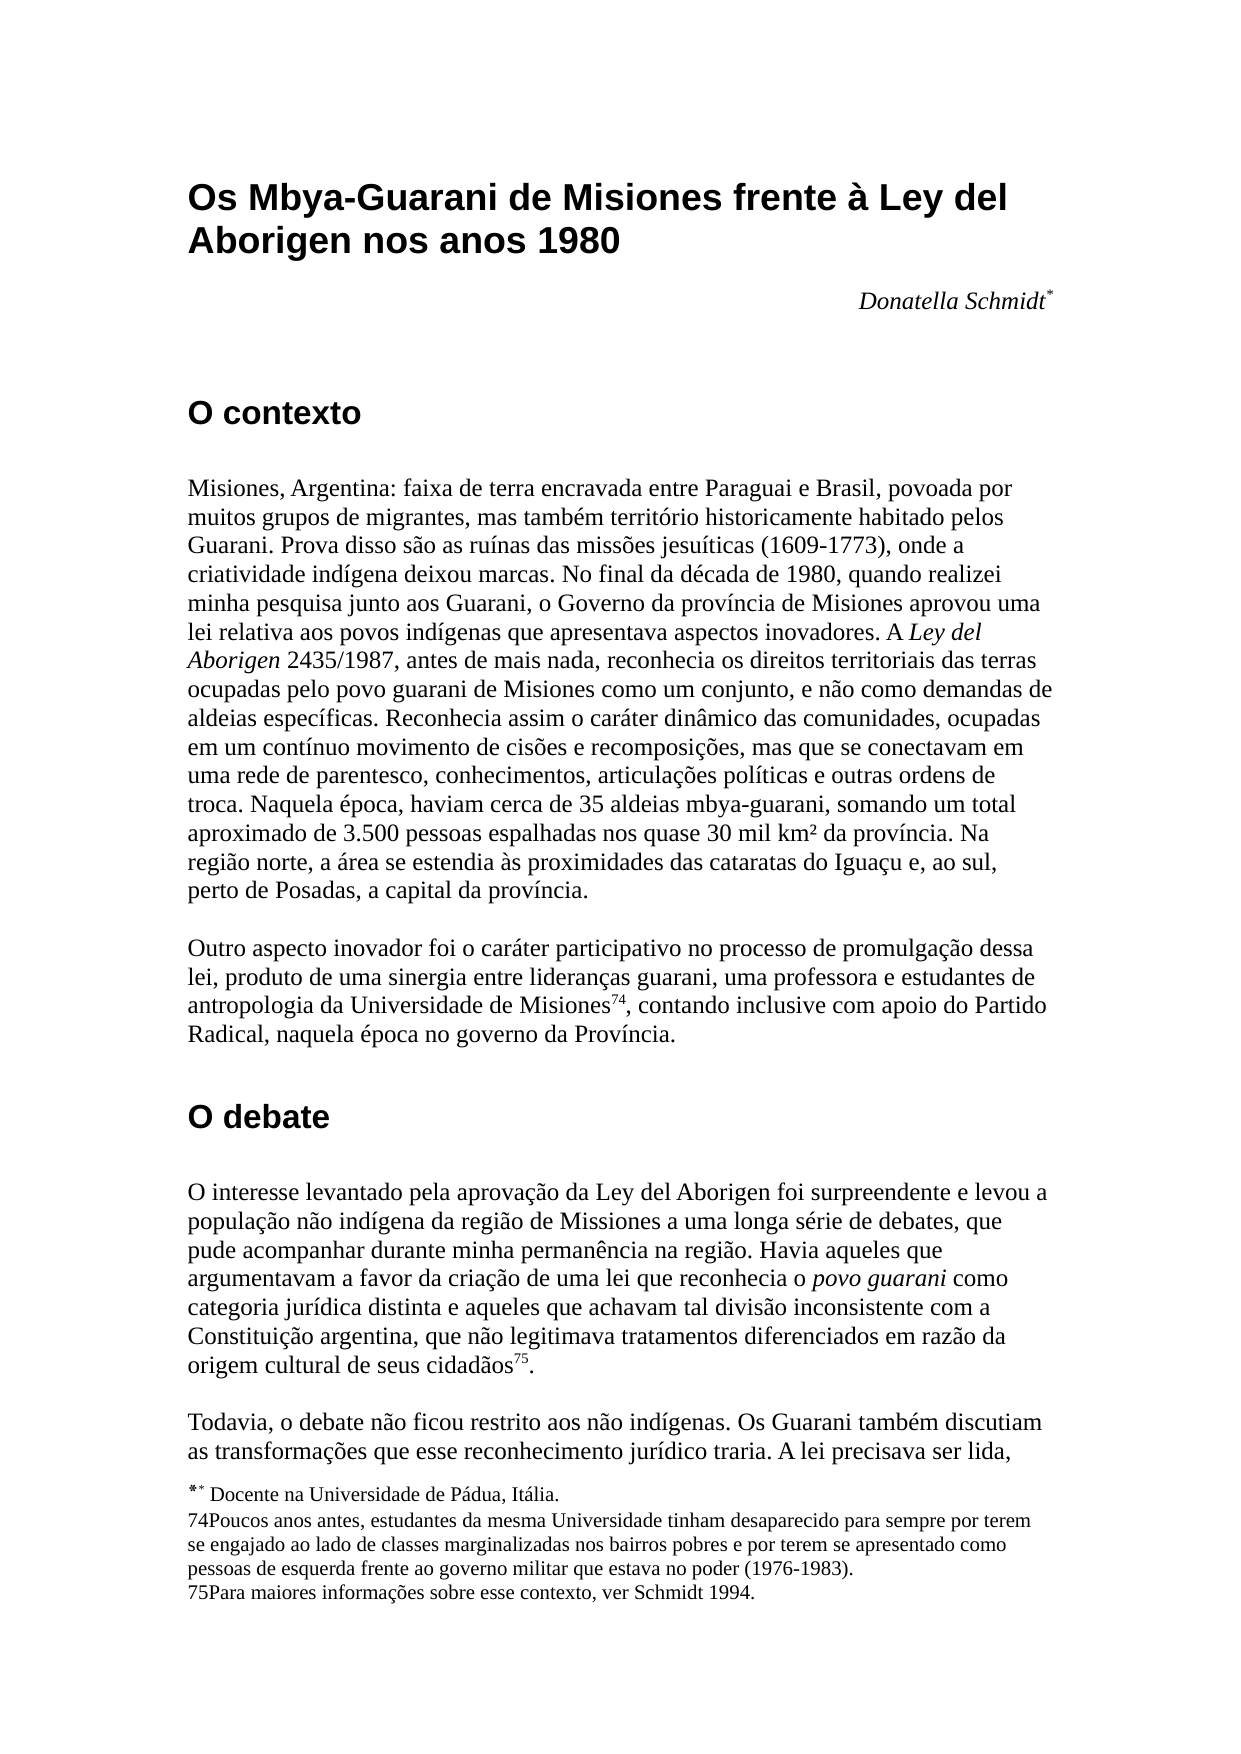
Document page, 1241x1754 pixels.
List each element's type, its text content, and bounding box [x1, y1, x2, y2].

text O interesse levantado pela aprovação da Ley del Aborigen foi surpreendente e levou a população não indígena da região de Missiones a uma longa série de debates, que pude acompanhar durante minha permanência na região. Havia aqueles que argumentavam a favor da criação de uma lei que reconhecia o povo guarani como categoria jurídica distinta e aqueles que achavam tal divisão inconsistente com a Constituição argentina, que não legitimava tratamentos diferenciados em razão da origem cultural de seus cidadãos. [187, 1177, 1053, 1378]
text Misiones, Argentina: faixa de terra encravada entre Paraguai e Brasil, povoada por muitos grupos de migrantes, mas também território historicamente habitado pelos Guarani. Prova disso são as ruínas das missões jesuíticas (1609-1773), onde a criatividade indígena deixou marcas. No final da década de 1980, quando realizei minha pesquisa junto aos Guarani, o Governo da província de Misiones aprovou uma lei relativa aos povos indígenas que apresentava aspectos inovadores. A Ley del Aborigen 2435/1987, antes de mais nada, reconhecia os direitos territoriais das terras ocupadas pelo povo guarani de Misiones como um conjunto, e não como demandas de aldeias específicas. Reconhecia assim o caráter dinâmico das comunidades, ocupadas em um contínuo movimento de cisões e recomposições, mas que se conectavam em uma rede de parentesco, conhecimentos, articulações políticas e outras ordens de troca. Naquela época, haviam cerca de 35 aldeias mbya-guarani, somando um total aproximado de 3.500 pessoas espalhadas nos quase 30 mil km² da província. Na região norte, a área se estendia às proximidades das cataratas do Iguaçu e, ao sul, perto de Posadas, a capital da província. [187, 473, 1053, 904]
text Poucos anos antes, estudantes da mesma Universidade tinham desaparecido para sempre por terem se engajado ao lado de classes marginalizadas nos bairros pobres e por terem se apresentado como pessoas de esquerda frente ao governo militar que estava no poder (1976-1983). [187, 1508, 1053, 1580]
text Os Mbya-Guarani de Misiones frente à Ley del Aborigen nos anos 1980 [187, 175, 1053, 261]
text * Docente na Universidade de Pádua, Itália. [187, 1479, 1053, 1508]
text Donatella Schmidt [187, 286, 1053, 315]
text Todavia, o debate não ficou restrito aos não indígenas. Os Guarani também discutiam as transformações que esse reconhecimento jurídico traria. A lei precisava ser lida, [187, 1407, 1053, 1465]
text O contexto [187, 393, 1053, 432]
text Outro aspecto inovador foi o caráter participativo no processo de promulgação dessa lei, produto de uma sinergia entre lideranças guarani, uma professora e estudantes de antropologia da Universidade de Misiones, contando inclusive com apoio do Partido Radical, naquela época no governo da Província. [187, 933, 1053, 1048]
text Para maiores informações sobre esse contexto, ver Schmidt 1994. [187, 1580, 1053, 1604]
text O debate [187, 1098, 1053, 1136]
